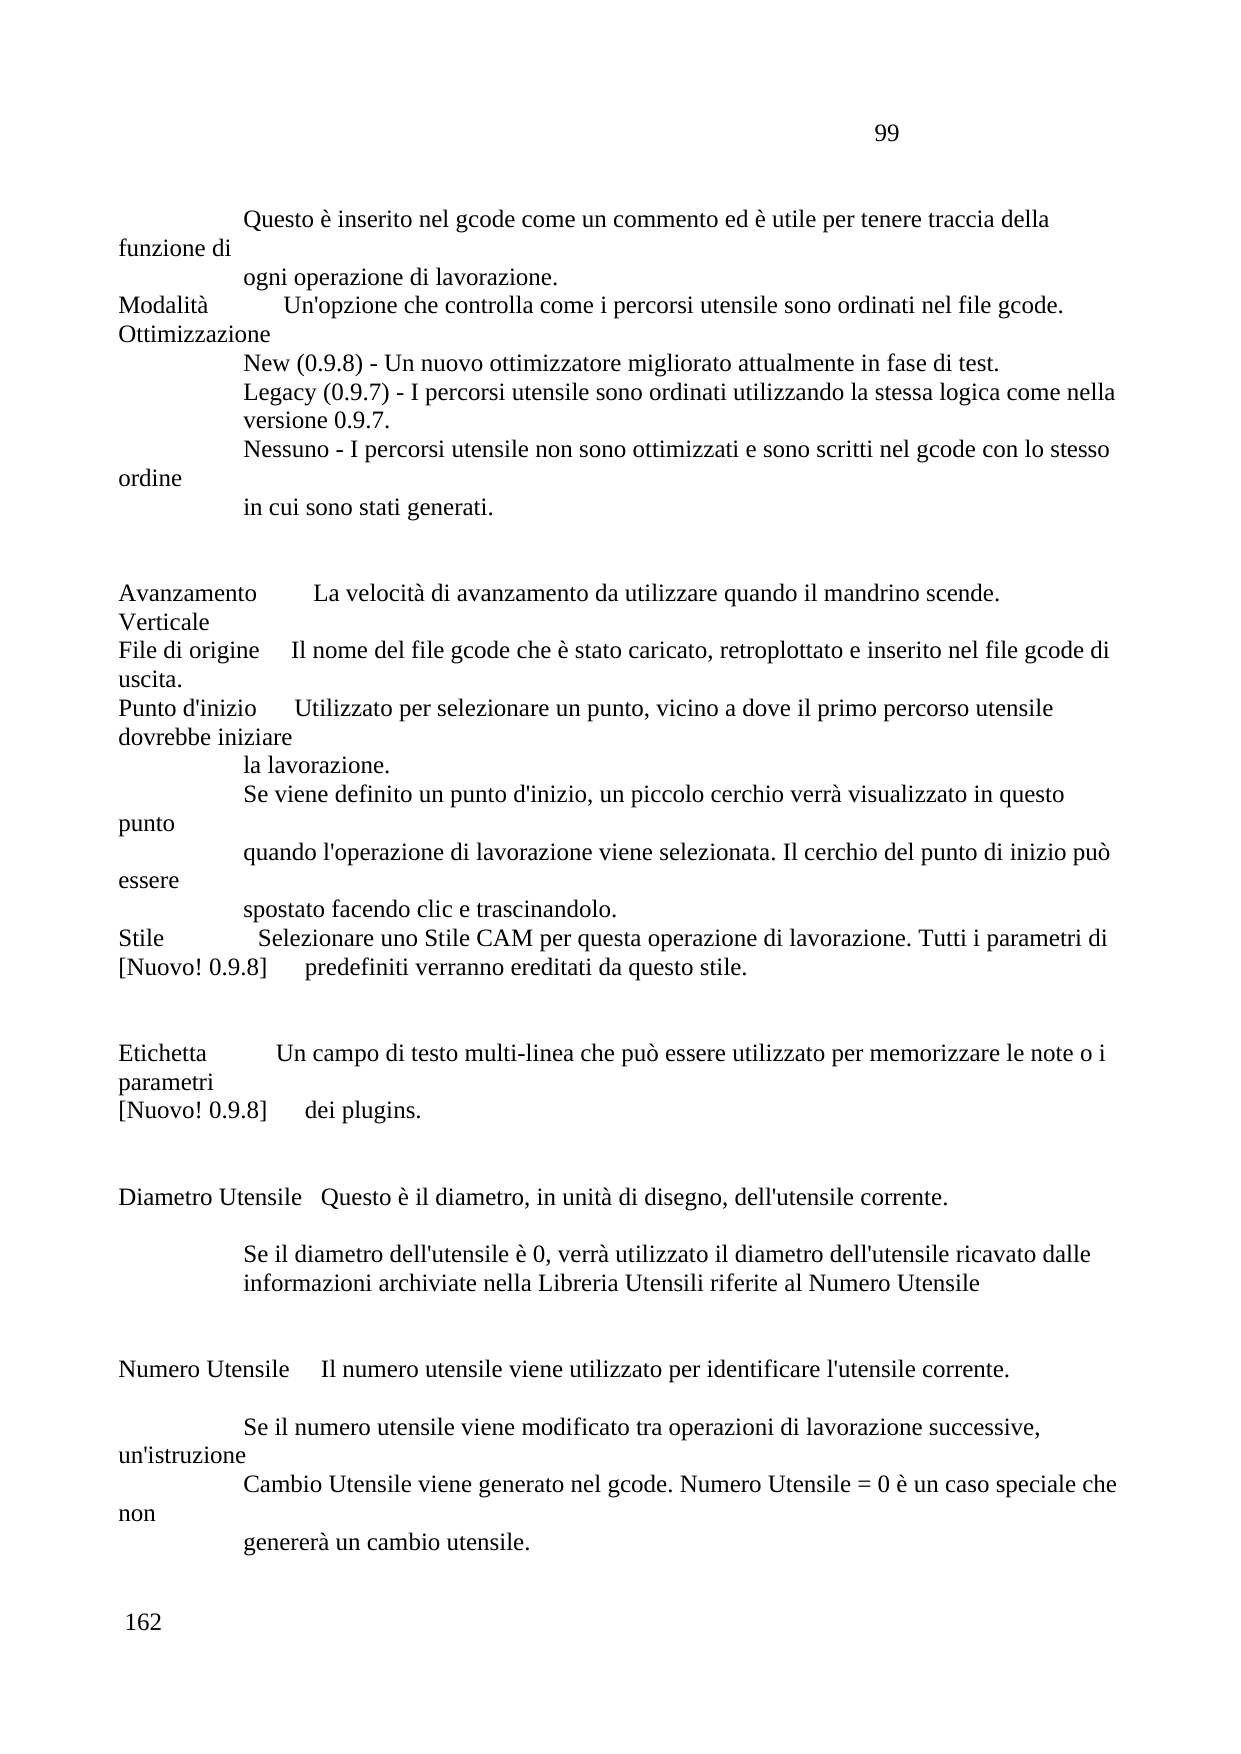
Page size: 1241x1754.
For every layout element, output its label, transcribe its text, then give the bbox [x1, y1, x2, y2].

text quando l'operazione di lavorazione viene selezionata. Il cerchio del punto di inizio può essere [118, 837, 1122, 894]
text Questo è inserito nel gcode come un commento ed è utile per tenere traccia della funzione di [118, 204, 1122, 262]
text Legacy (0.9.7) - I percorsi utensile sono ordinati utilizzando la stessa logica come nella [118, 377, 1122, 406]
text [Nuovo! 0.9.8] dei plugins. [118, 1096, 1122, 1124]
text Cambio Utensile viene generato nel gcode. Numero Utensile = 0 è un caso speciale che non [118, 1469, 1122, 1527]
text File di origine Il nome del file gcode che è stato caricato, retroplottato e inserito nel file gcode di uscita. [118, 636, 1122, 693]
text Etichetta Un campo di testo multi-linea che può essere utilizzato per memorizzare le note o i parametri [118, 1038, 1122, 1096]
text ogni operazione di lavorazione. [118, 262, 1122, 291]
text versione 0.9.7. [118, 406, 1122, 434]
text genererà un cambio utensile. [118, 1527, 1122, 1556]
text Se viene definito un punto d'inizio, un piccolo cerchio verrà visualizzato in questo punto [118, 779, 1122, 837]
text spostato facendo clic e trascinandolo. [118, 894, 1122, 923]
text Numero Utensile Il numero utensile viene utilizzato per identificare l'utensile corrente. [118, 1354, 1122, 1383]
text Ottimizzazione [118, 319, 1122, 348]
text Stile Selezionare uno Stile CAM per questa operazione di lavorazione. Tutti i parametri di [118, 923, 1122, 952]
text 99 [118, 118, 1122, 147]
text Avanzamento La velocità di avanzamento da utilizzare quando il mandrino scende. [118, 578, 1122, 607]
text Diametro Utensile Questo è il diametro, in unità di disegno, dell'utensile corrente. [118, 1182, 1122, 1211]
text [Nuovo! 0.9.8] predefiniti verranno ereditati da questo stile. [118, 952, 1122, 981]
text Modalità Un'opzione che controlla come i percorsi utensile sono ordinati nel file gcode. [118, 291, 1122, 319]
text la lavorazione. [118, 751, 1122, 779]
text Se il diametro dell'utensile è 0, verrà utilizzato il diametro dell'utensile ricavato dalle [118, 1239, 1122, 1268]
text in cui sono stati generati. [118, 492, 1122, 521]
text Nessuno - I percorsi utensile non sono ottimizzati e sono scritti nel gcode con lo stesso ordine [118, 434, 1122, 492]
text New (0.9.8) - Un nuovo ottimizzatore migliorato attualmente in fase di test. [118, 348, 1122, 377]
text Punto d'inizio Utilizzato per selezionare un punto, vicino a dove il primo percorso utensile dovrebbe iniziare [118, 693, 1122, 751]
text Verticale [118, 607, 1122, 636]
text informazioni archiviate nella Libreria Utensili riferite al Numero Utensile [118, 1268, 1122, 1297]
text Se il numero utensile viene modificato tra operazioni di lavorazione successive, un'istruzione [118, 1412, 1122, 1469]
